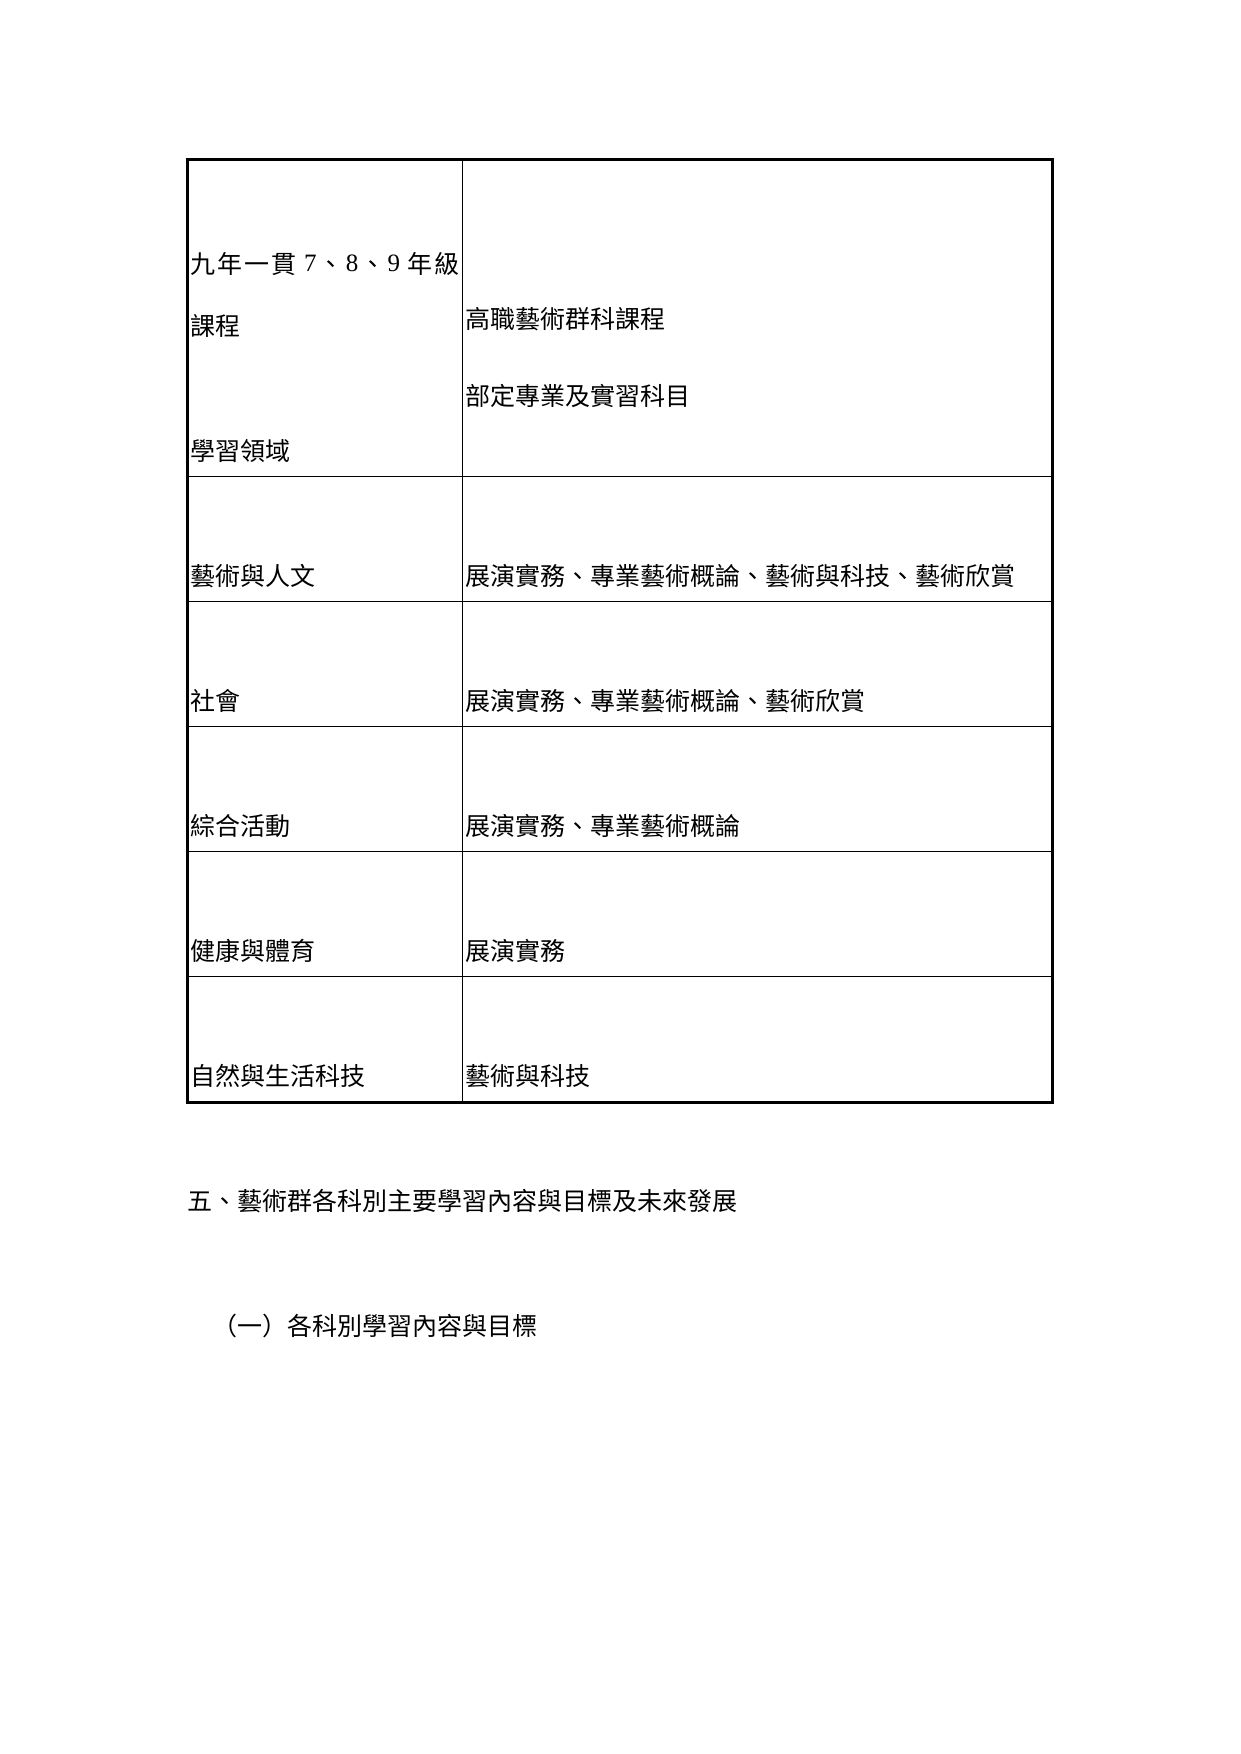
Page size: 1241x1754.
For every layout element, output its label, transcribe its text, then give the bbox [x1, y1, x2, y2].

table_cell 藝術與人文 [189, 477, 462, 601]
text （一）各科別學習內容與目標 [212, 1283, 1028, 1346]
table_header 九年一貫7、8、9年級課程 學習領域 [189, 161, 462, 476]
table_cell 展演實務 [463, 852, 1051, 976]
table_cell 藝術與科技 [463, 977, 1051, 1101]
table_cell 綜合活動 [189, 727, 462, 851]
table_cell 展演實務、專業藝術概論、藝術欣賞 [463, 602, 1051, 726]
table_header 高職藝術群科課程 部定專業及實習科目 [463, 161, 1051, 476]
table_cell 自然與生活科技 [189, 977, 462, 1101]
table_cell 展演實務、專業藝術概論、藝術與科技、藝術欣賞 [463, 477, 1051, 601]
table_cell 健康與體育 [189, 852, 462, 976]
table_cell 展演實務、專業藝術概論 [463, 727, 1051, 851]
text 五、藝術群各科別主要學習內容與目標及未來發展 [187, 1158, 1053, 1221]
table_cell 社會 [189, 602, 462, 726]
